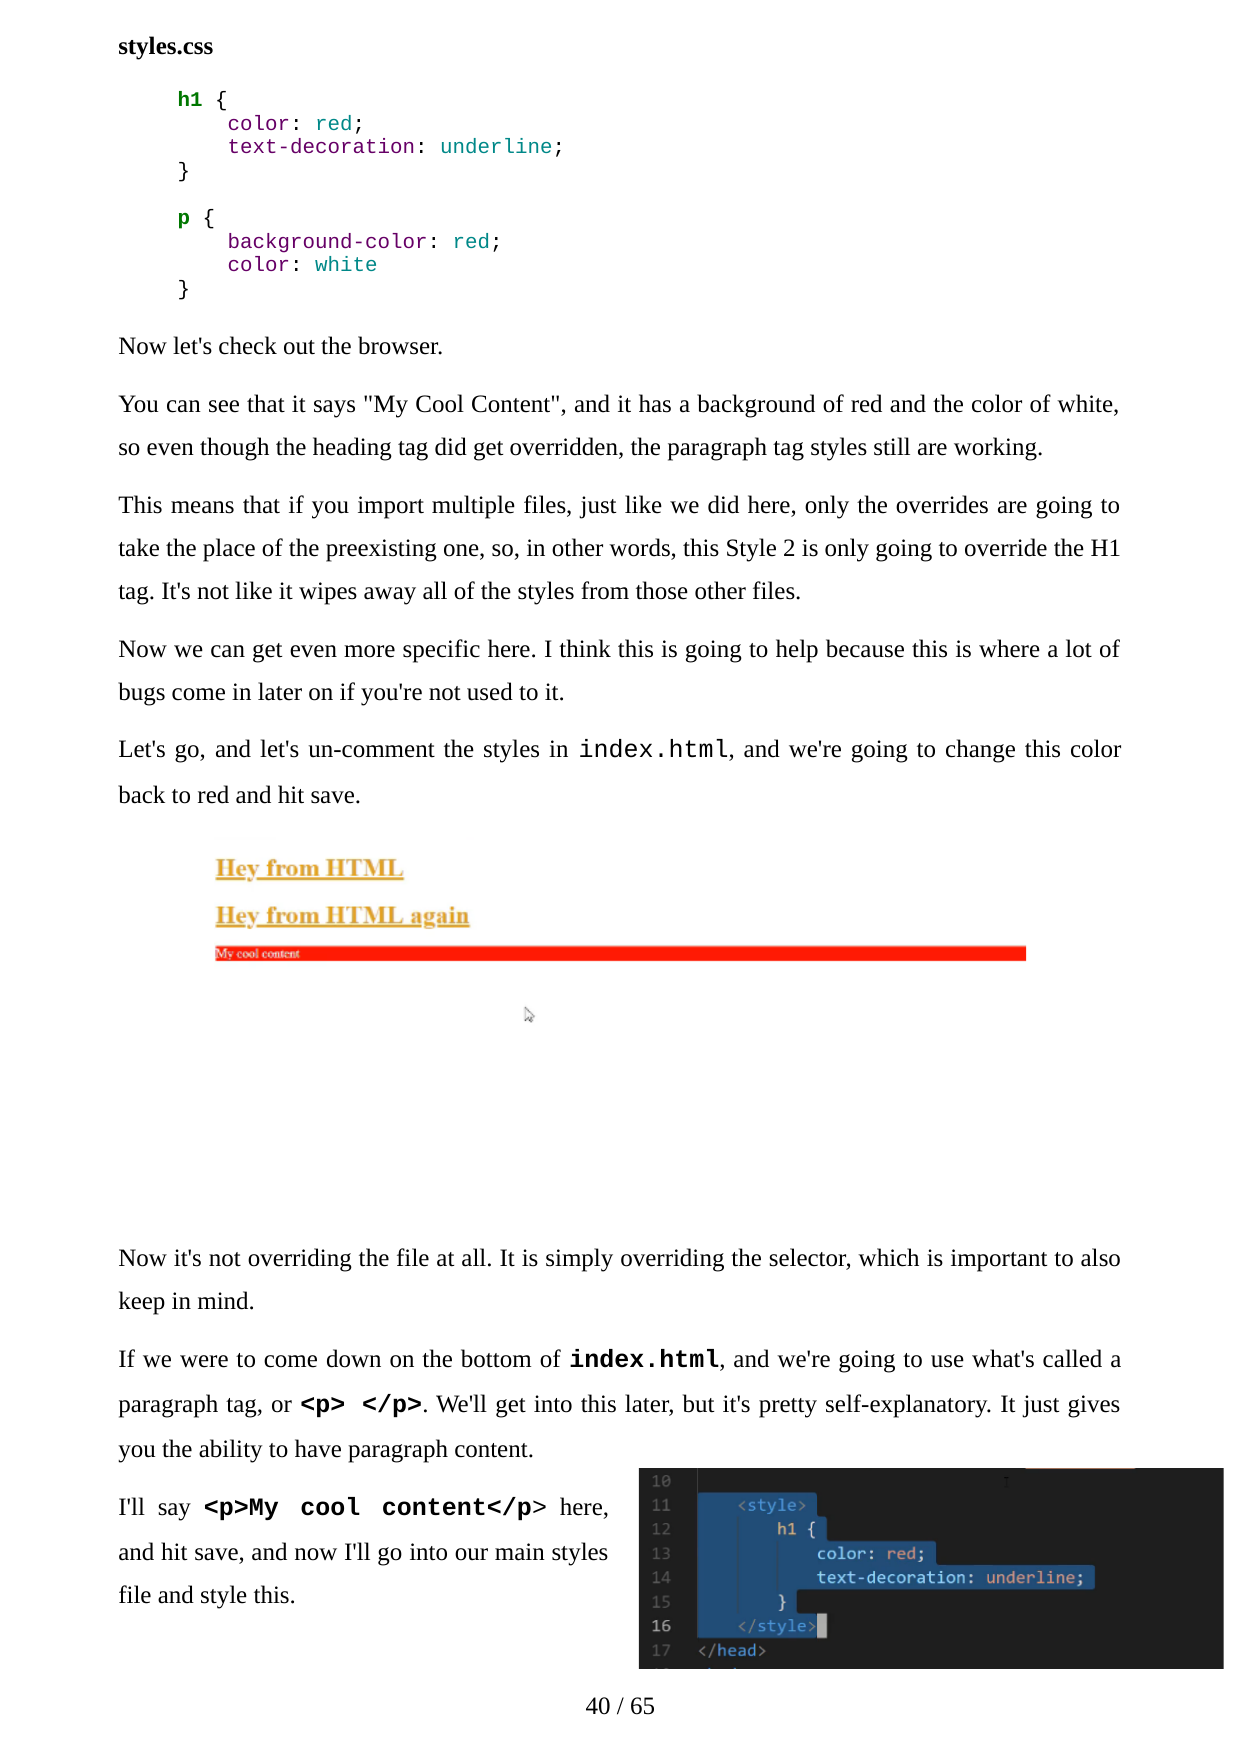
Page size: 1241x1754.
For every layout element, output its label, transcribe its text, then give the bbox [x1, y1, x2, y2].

text Now it's not overriding the file at all. It is simply overriding the selector, which is important to also keep in mind. [118, 1229, 1122, 1315]
text If we were to come down on the bottom of index.html, and we're going to use what's called a paragraph tag, or <p> </p>. We'll get into this later, but it's pretty self-explanatory. It just gives you the ability to have paragraph content. [118, 1344, 1122, 1463]
text I'll say <p>My cool content</p> here, and hit save, and now I'll go into our main styles file and style this. [118, 1492, 638, 1609]
text color: white [177, 254, 1122, 278]
text background-color: red; [177, 231, 1122, 254]
text Now let's check out the browser. [118, 331, 1122, 360]
text You can see that it says "My Cool Content", and it has a background of red and the color of white, so even though the heading tag did get overridden, the paragraph tag styles still are working. [118, 389, 1122, 461]
text styles.css [118, 31, 1122, 60]
text text-decoration: underline; [177, 136, 1122, 160]
text This means that if you import multiple files, just like we did here, only the overrides are going to take the place of the preexisting one, so, in other words, this Style 2 is only going to override the H1 tag. It's not like it wipes away all of the styles from those other files. [118, 490, 1122, 605]
text color: red; [177, 113, 1122, 136]
text } [177, 278, 1122, 302]
text Let's go, and let's un-comment the styles in index.html, and we're going to change this color back to red and hit save. [118, 734, 1122, 808]
text Now we can get even more specific here. I think this is going to help because this is where a lot of bugs come in later on if you're not used to it. [118, 634, 1122, 706]
picture [214, 837, 1027, 1229]
picture [638, 1468, 1224, 1669]
text p { [177, 207, 1122, 231]
text h1 { [177, 89, 1122, 113]
text } [177, 160, 1122, 183]
